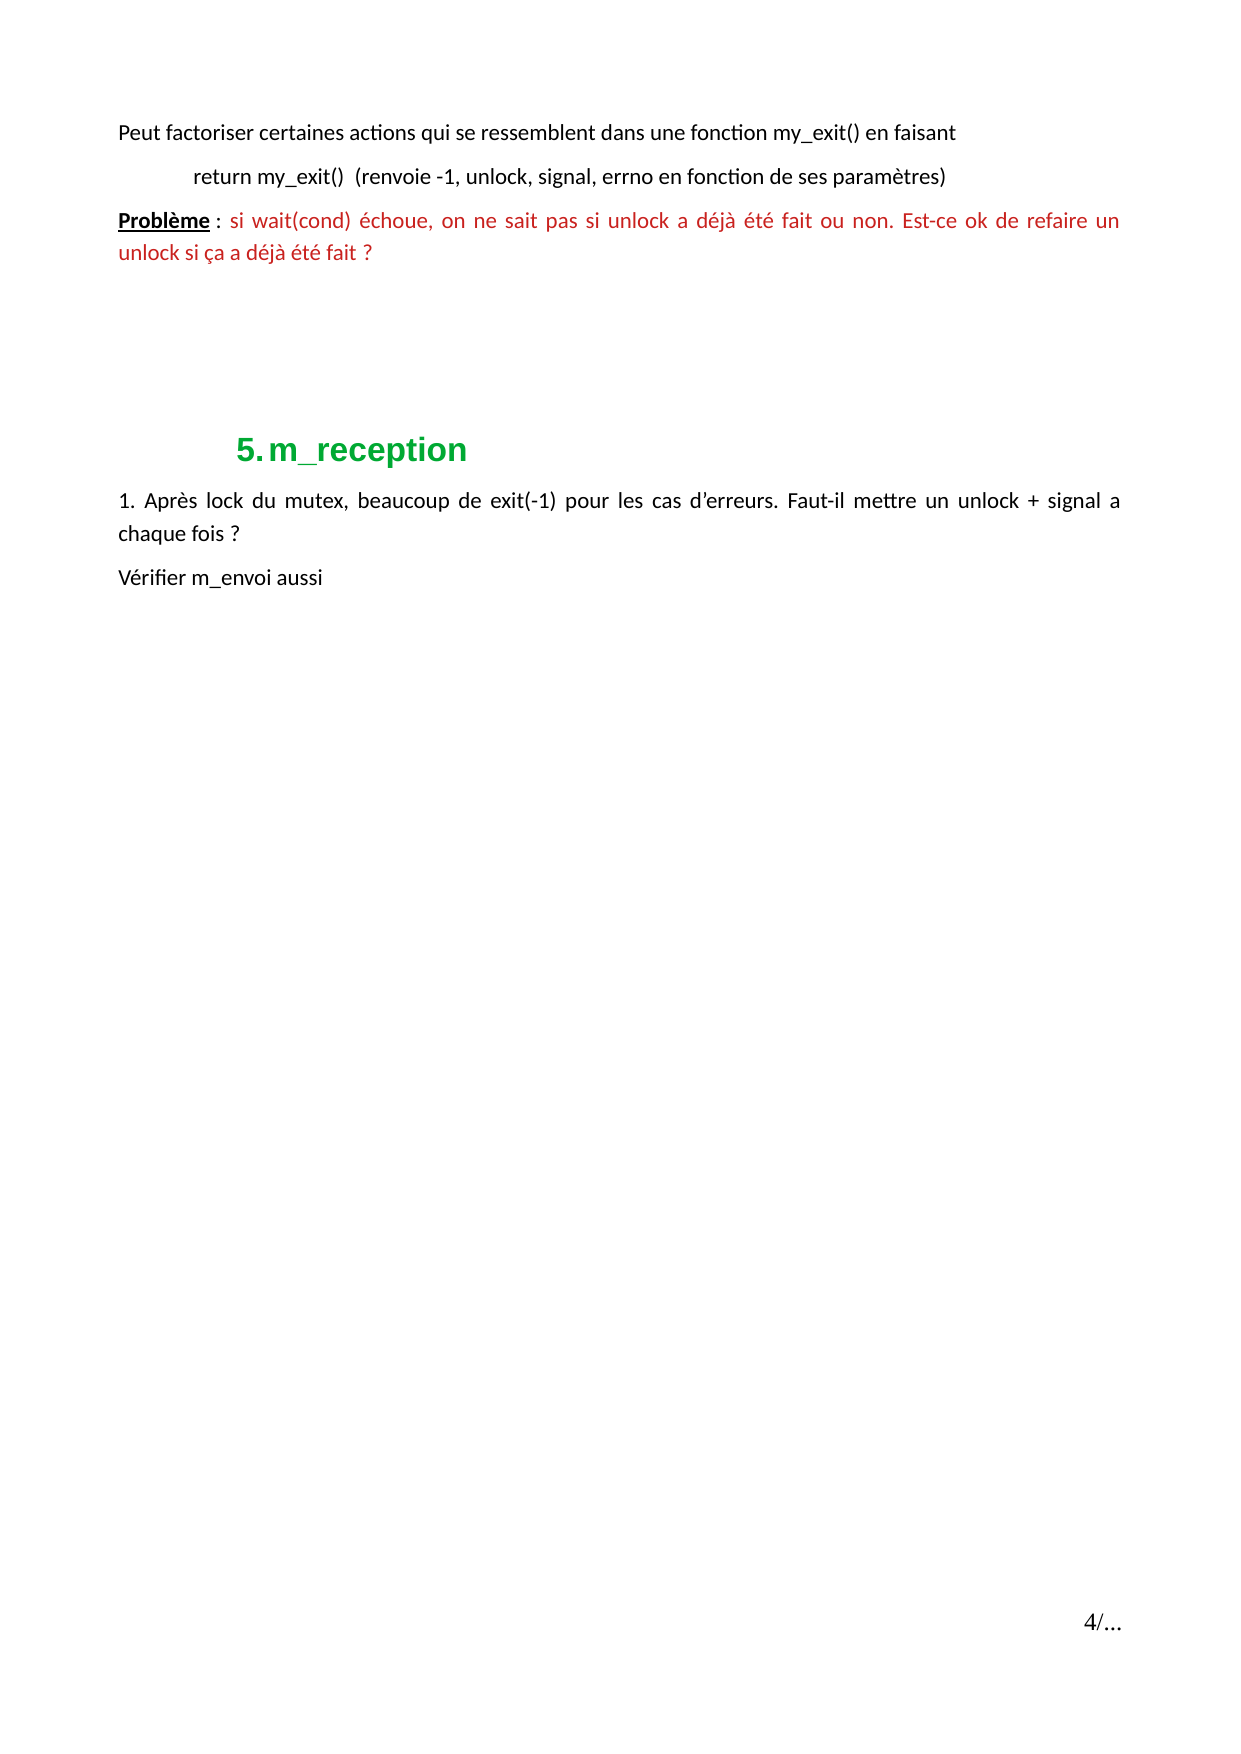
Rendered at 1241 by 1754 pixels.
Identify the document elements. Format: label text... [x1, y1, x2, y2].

text return my_exit() (renvoie -1, unlock, signal, errno en fonction de ses paramètres) [118, 162, 1122, 190]
text Peut factoriser certaines actions qui se ressemblent dans une fonction my_exit() en faisant [118, 118, 1122, 146]
text Problème : si wait(cond) échoue, on ne sait pas si unlock a déjà été fait ou non. Est-ce ok de refaire un unlock si ça a déjà été fait ? [118, 206, 1122, 266]
text 1. Après lock du mutex, beaucoup de exit(-1) pour les cas d’erreurs. Faut-il mettre un unlock + signal a chaque fois ? [118, 487, 1122, 547]
subtitle m_reception [236, 429, 1122, 468]
text Vérifier m_envoi aussi [118, 563, 1122, 591]
